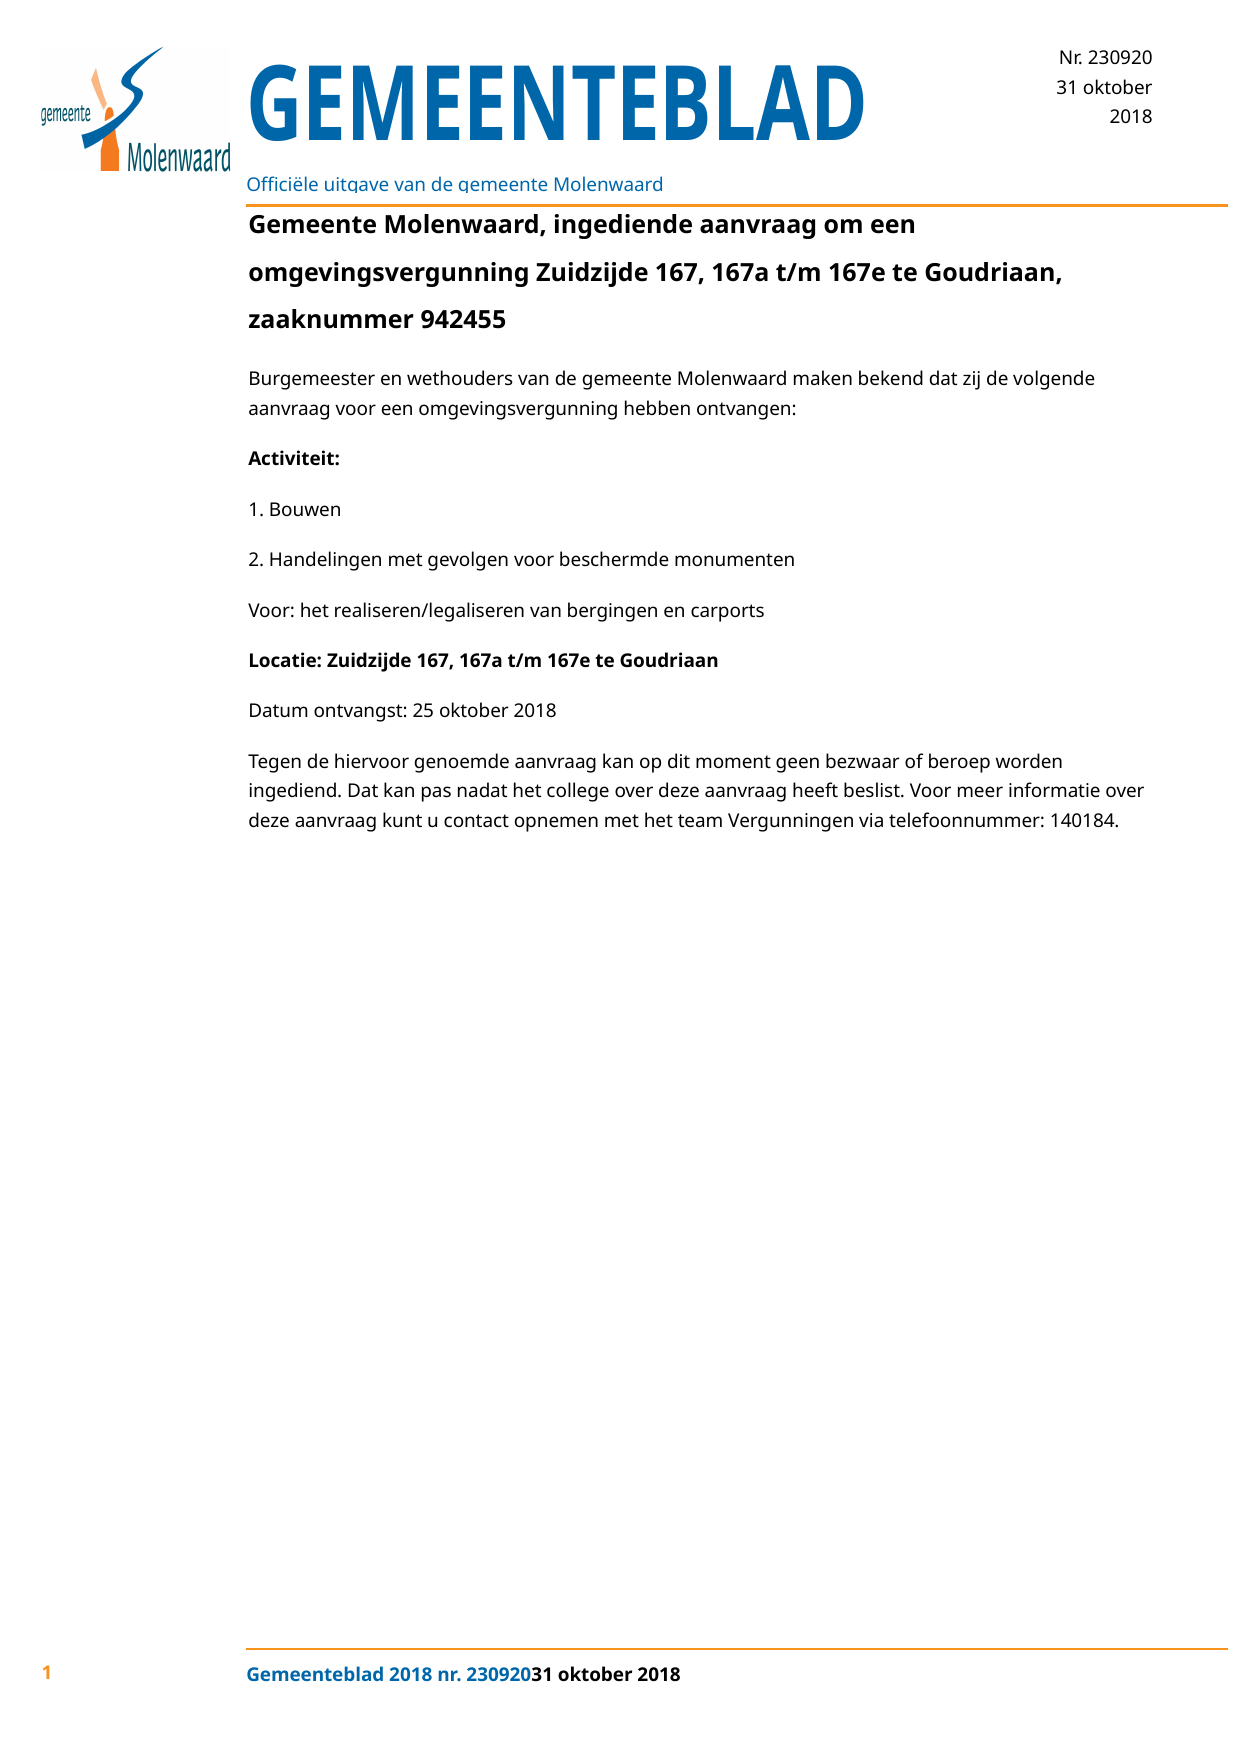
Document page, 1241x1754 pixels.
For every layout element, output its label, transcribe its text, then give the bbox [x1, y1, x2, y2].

text Voor: het realiseren/legaliseren van bergingen en carports [248, 597, 1152, 622]
text Locatie: Zuidzijde 167, 167a t/m 167e te Goudriaan [248, 647, 1152, 673]
text Datum ontvangst: 25 oktober 2018 [248, 698, 1152, 723]
text 1. Bouwen [248, 496, 1152, 522]
text Activiteit: [248, 446, 1152, 471]
picture [41, 47, 231, 172]
text Burgemeester en wethouders van de gemeente Molenwaard maken bekend dat zij de volgende aanvraag voor een omgevingsvergunning hebben ontvangen: [248, 366, 1152, 421]
text 2. Handelingen met gevolgen voor beschermde monumenten [248, 546, 1152, 572]
text Tegen de hiervoor genoemde aanvraag kan op dit moment geen bezwaar of beroep worden ingediend. Dat kan pas nadat het college over deze aanvraag heeft beslist. Voor meer informatie over deze aanvraag kunt u contact opnemen met het team Vergunningen via telefoonnummer: 140184. [248, 748, 1152, 833]
text Gemeente Molenwaard, ingediende aanvraag om een omgevingsvergunning Zuidzijde 167, 167a t/m 167e te Goudriaan, zaaknummer 942455 [248, 207, 1152, 336]
